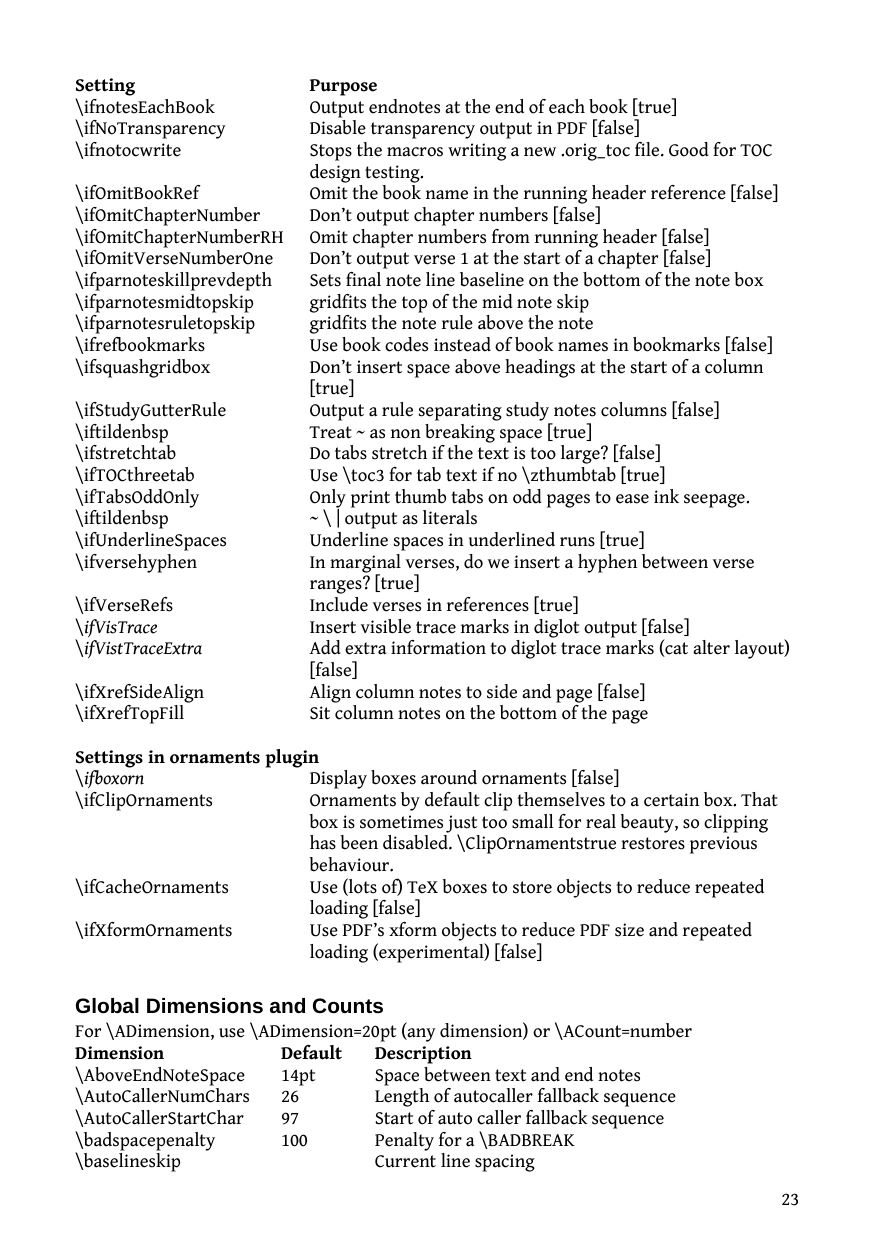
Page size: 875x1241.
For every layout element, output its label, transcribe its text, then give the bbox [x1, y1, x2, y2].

table_cell \ifClipOrnaments [75, 790, 309, 877]
table_cell \ifStudyGutterRule [75, 400, 309, 422]
table_cell \ifNoTransparency [75, 118, 309, 140]
table_cell [75, 725, 309, 747]
table_cell Settings in ornaments plugin [75, 747, 796, 768]
table_cell Include verses in references [true] [309, 595, 796, 617]
table_cell Disable transparency output in PDF [false] [309, 118, 796, 140]
table_header Default [281, 1043, 374, 1065]
list For \ADimension, use \ADimension=20pt (any dimension) or \ACount=number [75, 1021, 799, 1043]
table_cell In marginal verses, do we insert a hyphen between verse ranges? [true] [309, 552, 796, 595]
table_cell gridfits the top of the mid note skip [309, 292, 796, 313]
table_cell \ifparnoteskillprevdepth [75, 270, 309, 292]
table_cell Insert visible trace marks in diglot output [false] [309, 617, 796, 638]
table_cell \ifOmitVerseNumberOne [75, 248, 309, 270]
table_cell Use book codes instead of book names in bookmarks [false] [309, 335, 796, 357]
table_cell Length of autocaller fallback sequence [375, 1086, 798, 1108]
table_cell ~ \ | output as literals [309, 508, 796, 530]
table_cell Current line spacing [375, 1151, 798, 1173]
table_cell Output a rule separating study notes columns [false] [309, 400, 796, 422]
table_cell Omit chapter numbers from running header [false] [309, 227, 796, 248]
table_cell \ifVistTraceExtra [75, 638, 309, 682]
table_cell \ifXrefSideAlign [75, 682, 309, 703]
table_header Dimension [75, 1043, 281, 1065]
table_cell \ifparnotesruletopskip [75, 313, 309, 335]
table_cell [309, 725, 796, 747]
table_header Setting [75, 75, 309, 97]
table_header Purpose [309, 75, 796, 97]
table_cell Don’t insert space above headings at the start of a column [true] [309, 357, 796, 400]
table_cell 26 [281, 1086, 374, 1108]
table_cell Don’t output chapter numbers [false] [309, 205, 796, 227]
table_cell 14pt [281, 1065, 374, 1086]
table_cell \ifTabsOddOnly [75, 487, 309, 508]
table_cell Display boxes around ornaments [false] [309, 768, 796, 790]
table_cell \ifOmitChapterNumberRH [75, 227, 309, 248]
table_cell Output endnotes at the end of each book [true] [309, 97, 796, 118]
table_cell Don’t output verse 1 at the start of a chapter [false] [309, 248, 796, 270]
table_cell \badspacepenalty [75, 1130, 281, 1151]
table_cell \ifrefbookmarks [75, 335, 309, 357]
table_header Description [375, 1043, 798, 1065]
table_cell \ifOmitChapterNumber [75, 205, 309, 227]
table_cell \ifboxorn [75, 768, 309, 790]
table_cell \ifVerseRefs [75, 595, 309, 617]
table_cell Start of auto caller fallback sequence [375, 1108, 798, 1130]
table_cell \AutoCallerNumChars [75, 1086, 281, 1108]
table_cell Stops the macros writing a new .orig_toc file. Good for TOC design testing. [309, 140, 796, 183]
table_cell Use \toc3 for tab text if no \zthumbtab [true] [309, 465, 796, 487]
table_cell \ifnotocwrite [75, 140, 309, 183]
table_cell Penalty for a \BADBREAK [375, 1130, 798, 1151]
table_cell \ifnotesEachBook [75, 97, 309, 118]
table_cell Omit the book name in the running header reference [false] [309, 183, 796, 205]
table_cell \ifXformOrnaments [75, 920, 309, 963]
table_cell \ifXrefTopFill [75, 703, 309, 725]
table_cell \ifstretchtab [75, 443, 309, 465]
table_cell \ifVisTrace [75, 617, 309, 638]
table_cell \ifsquashgridbox [75, 357, 309, 400]
table_cell \iftildenbsp [75, 422, 309, 443]
table_cell 100 [281, 1130, 374, 1151]
subtitle Global Dimensions and Counts [75, 994, 799, 1018]
table_cell Space between text and end notes [375, 1065, 798, 1086]
table_cell Only print thumb tabs on odd pages to ease ink seepage. [309, 487, 796, 508]
table_cell Use (lots of) TeX boxes to store objects to reduce repeated loading [false] [309, 877, 796, 920]
table_cell \AboveEndNoteSpace [75, 1065, 281, 1086]
table_cell \ifUnderlineSpaces [75, 530, 309, 552]
table_cell Sit column notes on the bottom of the page [309, 703, 796, 725]
table_cell 97 [281, 1108, 374, 1130]
table_cell Underline spaces in underlined runs [true] [309, 530, 796, 552]
table_cell \baselineskip [75, 1151, 281, 1173]
table_cell [281, 1151, 374, 1173]
table_cell Align column notes to side and page [false] [309, 682, 796, 703]
table_cell \AutoCallerStartChar [75, 1108, 281, 1130]
table_cell Ornaments by default clip themselves to a certain box. That box is sometimes just too small for real beauty, so clipping has been disabled. \ClipOrnamentstrue restores previous behaviour. [309, 790, 796, 877]
table_cell gridfits the note rule above the note [309, 313, 796, 335]
table_cell \ifTOCthreetab [75, 465, 309, 487]
table_cell \ifparnotesmidtopskip [75, 292, 309, 313]
table_cell Do tabs stretch if the text is too large? [false] [309, 443, 796, 465]
table_cell \ifCacheOrnaments [75, 877, 309, 920]
table_cell Use PDF’s xform objects to reduce PDF size and repeated loading (experimental) [false] [309, 920, 796, 963]
table_cell \iftildenbsp [75, 508, 309, 530]
table_cell Sets final note line baseline on the bottom of the note box [309, 270, 796, 292]
table_cell \ifversehyphen [75, 552, 309, 595]
table_cell Add extra information to diglot trace marks (cat alter layout) [false] [309, 638, 796, 682]
table_cell Treat ~ as non breaking space [true] [309, 422, 796, 443]
table_cell \ifOmitBookRef [75, 183, 309, 205]
